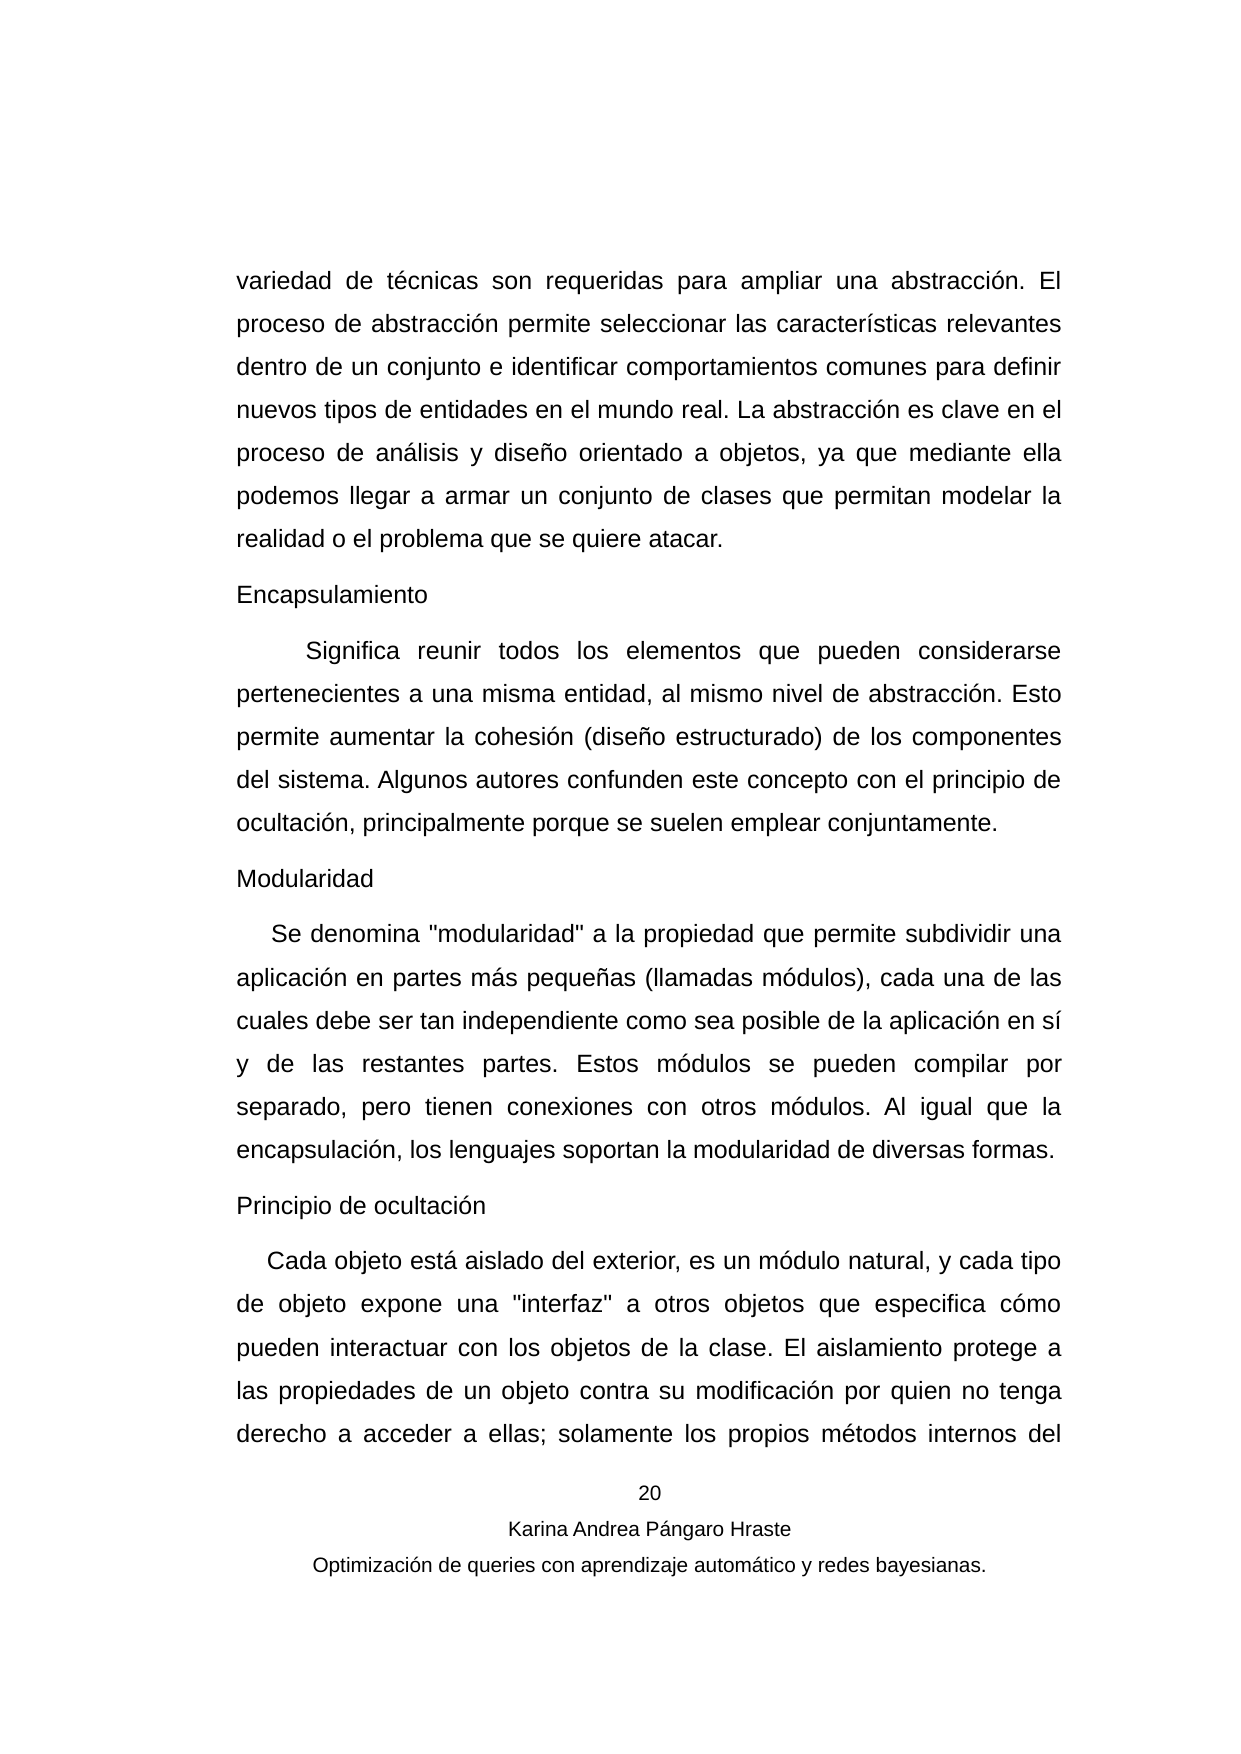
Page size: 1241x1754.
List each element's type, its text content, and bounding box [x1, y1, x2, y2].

text Significa reunir todos los elementos que pueden considerarse pertenecientes a una misma entidad, al mismo nivel de abstracción. Esto permite aumentar la cohesión (diseño estructurado) de los componentes del sistema. Algunos autores confunden este concepto con el principio de ocultación, principalmente porque se suelen emplear conjuntamente. [236, 636, 1063, 837]
text Encapsulamiento [236, 580, 1063, 609]
text Se denomina "modularidad" a la propiedad que permite subdividir una aplicación en partes más pequeñas (llamadas módulos), cada una de las cuales debe ser tan independiente como sea posible de la aplicación en sí y de las restantes partes. Estos módulos se pueden compilar por separado, pero tienen conexiones con otros módulos. Al igual que la encapsulación, los lenguajes soportan la modularidad de diversas formas. [236, 919, 1063, 1164]
text Principio de ocultación [236, 1191, 1063, 1219]
text Modularidad [236, 864, 1063, 893]
text variedad de técnicas son requeridas para ampliar una abstracción. El proceso de abstracción permite seleccionar las características relevantes dentro de un conjunto e identificar comportamientos comunes para definir nuevos tipos de entidades en el mundo real. La abstracción es clave en el proceso de análisis y diseño orientado a objetos, ya que mediante ella podemos llegar a armar un conjunto de clases que permitan modelar la realidad o el problema que se quiere atacar. [236, 266, 1063, 553]
text Cada objeto está aislado del exterior, es un módulo natural, y cada tipo de objeto expone una "interfaz" a otros objetos que especifica cómo pueden interactuar con los objetos de la clase. El aislamiento protege a las propiedades de un objeto contra su modificación por quien no tenga derecho a acceder a ellas; solamente los propios métodos internos del [236, 1246, 1063, 1448]
